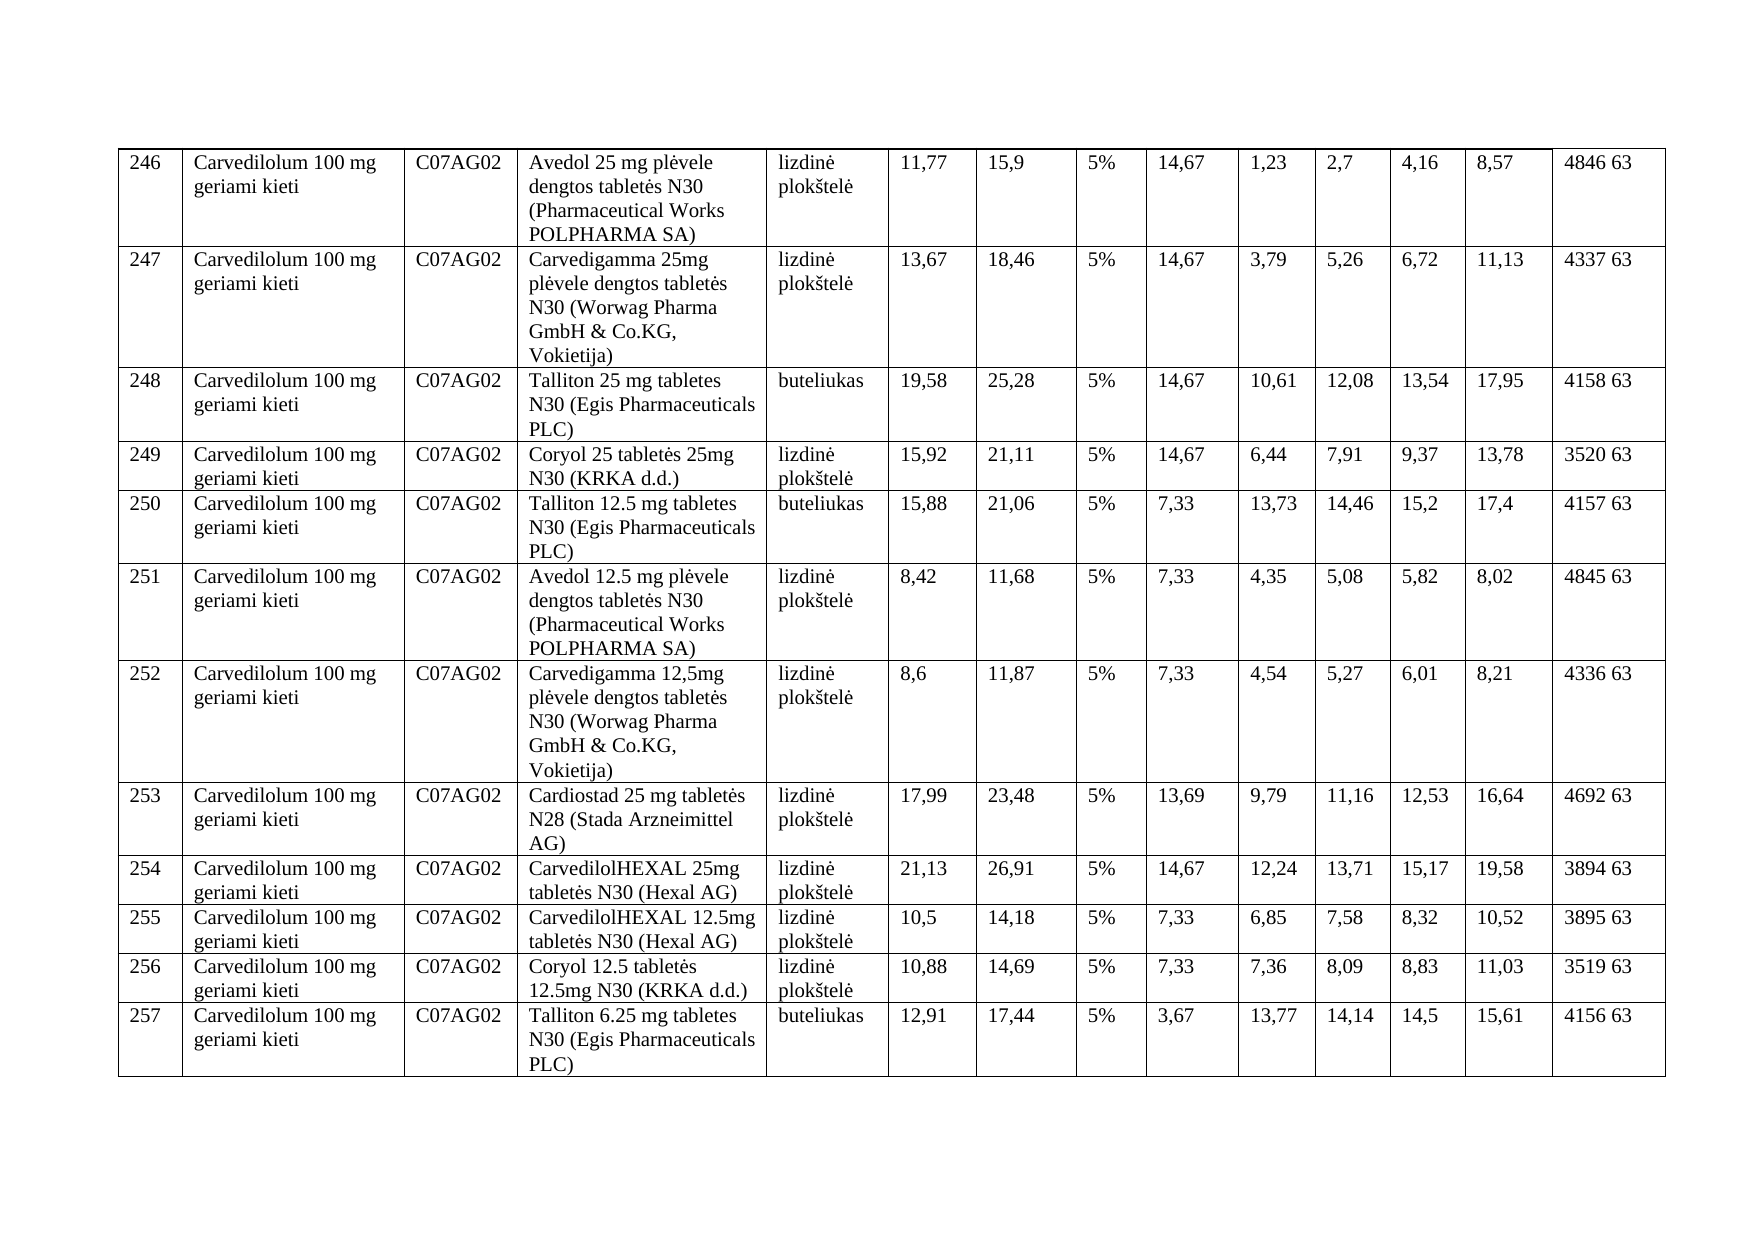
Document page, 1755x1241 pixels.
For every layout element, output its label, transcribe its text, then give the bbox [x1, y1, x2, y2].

table_cell lizdinė plokštelė [767, 783, 888, 855]
table_cell 4336 63 [1553, 661, 1665, 782]
table_cell 257 [119, 1003, 182, 1076]
table_cell 252 [119, 661, 182, 782]
table_cell 15,2 [1391, 491, 1465, 563]
table_cell C07AG02 [405, 856, 517, 904]
table_cell 4156 63 [1553, 1003, 1665, 1076]
table_cell 5,27 [1316, 661, 1390, 782]
table_cell 246 [119, 150, 182, 246]
table_cell 248 [119, 368, 182, 441]
table_cell Carvedilolum 100 mg geriami kieti [183, 442, 404, 490]
table_cell 8,57 [1466, 150, 1552, 246]
table_cell buteliukas [767, 368, 888, 441]
table_cell 8,21 [1466, 661, 1552, 782]
table_cell 12,53 [1391, 783, 1465, 855]
table_cell 8,6 [889, 661, 976, 782]
table_cell Carvedigamma 25mg plėvele dengtos tabletės N30 (Worwag Pharma GmbH & Co.KG, Vokietija) [518, 247, 766, 367]
table_cell 26,91 [977, 856, 1076, 904]
table_cell buteliukas [767, 491, 888, 563]
table_cell 4337 63 [1553, 247, 1665, 367]
table_cell 14,67 [1147, 368, 1238, 441]
table_cell C07AG02 [405, 442, 517, 490]
table_cell Talliton 25 mg tabletes N30 (Egis Pharmaceuticals PLC) [518, 368, 766, 441]
table_cell Carvedilolum 100 mg geriami kieti [183, 1003, 404, 1076]
table_cell 5% [1077, 491, 1146, 563]
table_cell 8,83 [1391, 954, 1465, 1002]
table_cell 10,5 [889, 905, 976, 953]
table_cell 10,61 [1239, 368, 1315, 441]
table_cell 7,33 [1147, 661, 1238, 782]
table_cell 8,09 [1316, 954, 1390, 1002]
table_cell 256 [119, 954, 182, 1002]
table_cell 10,52 [1466, 905, 1552, 953]
table_cell 4158 63 [1553, 368, 1665, 441]
table_cell 14,67 [1147, 442, 1238, 490]
table_cell 14,67 [1147, 150, 1238, 246]
table_cell 254 [119, 856, 182, 904]
table_cell 14,5 [1391, 1003, 1465, 1076]
table_cell 15,88 [889, 491, 976, 563]
table_cell 5% [1077, 783, 1146, 855]
table_cell 250 [119, 491, 182, 563]
table_cell 3895 63 [1553, 905, 1665, 953]
table_cell C07AG02 [405, 247, 517, 367]
table_cell 249 [119, 442, 182, 490]
table_cell 14,69 [977, 954, 1076, 1002]
table_cell C07AG02 [405, 783, 517, 855]
table_cell 18,46 [977, 247, 1076, 367]
table_cell Carvedilolum 100 mg geriami kieti [183, 368, 404, 441]
table_cell 5% [1077, 905, 1146, 953]
table_cell Coryol 12.5 tabletės 12.5mg N30 (KRKA d.d.) [518, 954, 766, 1002]
table_cell 12,24 [1239, 856, 1315, 904]
table_cell 8,42 [889, 564, 976, 660]
table_cell 5,26 [1316, 247, 1390, 367]
table_cell Carvedilolum 100 mg geriami kieti [183, 564, 404, 660]
table_cell 2,7 [1316, 150, 1390, 246]
table_cell lizdinė plokštelė [767, 247, 888, 367]
table_cell 6,85 [1239, 905, 1315, 953]
table_cell 4845 63 [1553, 564, 1665, 660]
table_cell 23,48 [977, 783, 1076, 855]
table_cell 17,95 [1466, 368, 1552, 441]
table_cell 5% [1077, 368, 1146, 441]
table_cell 5% [1077, 954, 1146, 1002]
table_cell 10,88 [889, 954, 976, 1002]
table_cell 7,33 [1147, 564, 1238, 660]
table_cell lizdinė plokštelė [767, 150, 888, 246]
table_cell C07AG02 [405, 368, 517, 441]
table_cell C07AG02 [405, 564, 517, 660]
table_cell 15,61 [1466, 1003, 1552, 1076]
table_cell 21,13 [889, 856, 976, 904]
table_cell 247 [119, 247, 182, 367]
table_cell C07AG02 [405, 1003, 517, 1076]
table_cell 13,77 [1239, 1003, 1315, 1076]
table_cell 8,32 [1391, 905, 1465, 953]
table_cell 251 [119, 564, 182, 660]
table_cell lizdinė plokštelė [767, 856, 888, 904]
table_cell 14,46 [1316, 491, 1390, 563]
table_cell 25,28 [977, 368, 1076, 441]
table_cell 11,77 [889, 150, 976, 246]
table_cell 17,4 [1466, 491, 1552, 563]
table_cell 255 [119, 905, 182, 953]
table_cell Talliton 6.25 mg tabletes N30 (Egis Pharmaceuticals PLC) [518, 1003, 766, 1076]
table_cell 4,16 [1391, 150, 1465, 246]
table_cell lizdinė plokštelė [767, 905, 888, 953]
table_cell 4692 63 [1553, 783, 1665, 855]
table_cell 8,02 [1466, 564, 1552, 660]
table_cell C07AG02 [405, 150, 517, 246]
table_cell 7,36 [1239, 954, 1315, 1002]
table_cell 5,82 [1391, 564, 1465, 660]
table_cell 9,37 [1391, 442, 1465, 490]
table_cell 13,67 [889, 247, 976, 367]
table_cell buteliukas [767, 1003, 888, 1076]
table_cell 14,67 [1147, 856, 1238, 904]
table_cell 7,33 [1147, 954, 1238, 1002]
table_cell lizdinė plokštelė [767, 954, 888, 1002]
table_cell 5% [1077, 856, 1146, 904]
table_cell 7,33 [1147, 491, 1238, 563]
table_cell 3520 63 [1553, 442, 1665, 490]
table_cell Carvedilolum 100 mg geriami kieti [183, 247, 404, 367]
table_cell 11,87 [977, 661, 1076, 782]
table_cell 13,69 [1147, 783, 1238, 855]
table_cell 5% [1077, 564, 1146, 660]
table_cell 5% [1077, 661, 1146, 782]
table_cell 4157 63 [1553, 491, 1665, 563]
table_cell C07AG02 [405, 905, 517, 953]
table_cell C07AG02 [405, 661, 517, 782]
table_cell Carvedigamma 12,5mg plėvele dengtos tabletės N30 (Worwag Pharma GmbH & Co.KG, Vokietija) [518, 661, 766, 782]
table_cell 9,79 [1239, 783, 1315, 855]
table_cell 253 [119, 783, 182, 855]
table_cell 5,08 [1316, 564, 1390, 660]
table_cell 6,44 [1239, 442, 1315, 490]
table_cell Carvedilolum 100 mg geriami kieti [183, 954, 404, 1002]
table_cell 11,03 [1466, 954, 1552, 1002]
table_cell 13,71 [1316, 856, 1390, 904]
table_cell 17,44 [977, 1003, 1076, 1076]
table_cell CarvedilolHEXAL 25mg tabletės N30 (Hexal AG) [518, 856, 766, 904]
table_cell 13,73 [1239, 491, 1315, 563]
table_cell 14,67 [1147, 247, 1238, 367]
table_cell 5% [1077, 1003, 1146, 1076]
table_cell Coryol 25 tabletės 25mg N30 (KRKA d.d.) [518, 442, 766, 490]
table_cell Carvedilolum 100 mg geriami kieti [183, 905, 404, 953]
table_cell 3,79 [1239, 247, 1315, 367]
table_cell 6,72 [1391, 247, 1465, 367]
table_cell lizdinė plokštelė [767, 564, 888, 660]
table_cell 14,18 [977, 905, 1076, 953]
table_cell 7,58 [1316, 905, 1390, 953]
table_cell Carvedilolum 100 mg geriami kieti [183, 783, 404, 855]
table_cell 11,16 [1316, 783, 1390, 855]
table_cell Carvedilolum 100 mg geriami kieti [183, 150, 404, 246]
table_cell 15,92 [889, 442, 976, 490]
table_cell 12,91 [889, 1003, 976, 1076]
table_cell 5% [1077, 442, 1146, 490]
table_cell 5% [1077, 150, 1146, 246]
table_cell C07AG02 [405, 954, 517, 1002]
table_cell 1,23 [1239, 150, 1315, 246]
table_cell 13,54 [1391, 368, 1465, 441]
table_cell 7,91 [1316, 442, 1390, 490]
table_cell 16,64 [1466, 783, 1552, 855]
table_cell 7,33 [1147, 905, 1238, 953]
table_cell 19,58 [889, 368, 976, 441]
table_cell 17,99 [889, 783, 976, 855]
table_cell 14,14 [1316, 1003, 1390, 1076]
table_cell 21,11 [977, 442, 1076, 490]
table_cell 11,13 [1466, 247, 1552, 367]
table_cell 3,67 [1147, 1003, 1238, 1076]
table_cell Carvedilolum 100 mg geriami kieti [183, 491, 404, 563]
table_cell 13,78 [1466, 442, 1552, 490]
table_cell 4,35 [1239, 564, 1315, 660]
table_cell Carvedilolum 100 mg geriami kieti [183, 856, 404, 904]
table_cell lizdinė plokštelė [767, 661, 888, 782]
table_cell Avedol 12.5 mg plėvele dengtos tabletės N30 (Pharmaceutical Works POLPHARMA SA) [518, 564, 766, 660]
table_cell Talliton 12.5 mg tabletes N30 (Egis Pharmaceuticals PLC) [518, 491, 766, 563]
table_cell lizdinė plokštelė [767, 442, 888, 490]
table_cell 6,01 [1391, 661, 1465, 782]
table_cell Avedol 25 mg plėvele dengtos tabletės N30 (Pharmaceutical Works POLPHARMA SA) [518, 150, 766, 246]
table_cell 4846 63 [1553, 149, 1665, 246]
table_cell 19,58 [1466, 856, 1552, 904]
table_cell 21,06 [977, 491, 1076, 563]
table_cell C07AG02 [405, 491, 517, 563]
table_cell Carvedilolum 100 mg geriami kieti [183, 661, 404, 782]
table_cell 15,9 [977, 150, 1076, 246]
table_cell 3519 63 [1553, 954, 1665, 1002]
table_cell 12,08 [1316, 368, 1390, 441]
table_cell 4,54 [1239, 661, 1315, 782]
table_cell CarvedilolHEXAL 12.5mg tabletės N30 (Hexal AG) [518, 905, 766, 953]
table_cell 15,17 [1391, 856, 1465, 904]
table_cell 11,68 [977, 564, 1076, 660]
table_cell 3894 63 [1553, 856, 1665, 904]
table_cell Cardiostad 25 mg tabletės N28 (Stada Arzneimittel AG) [518, 783, 766, 855]
table_cell 5% [1077, 247, 1146, 367]
